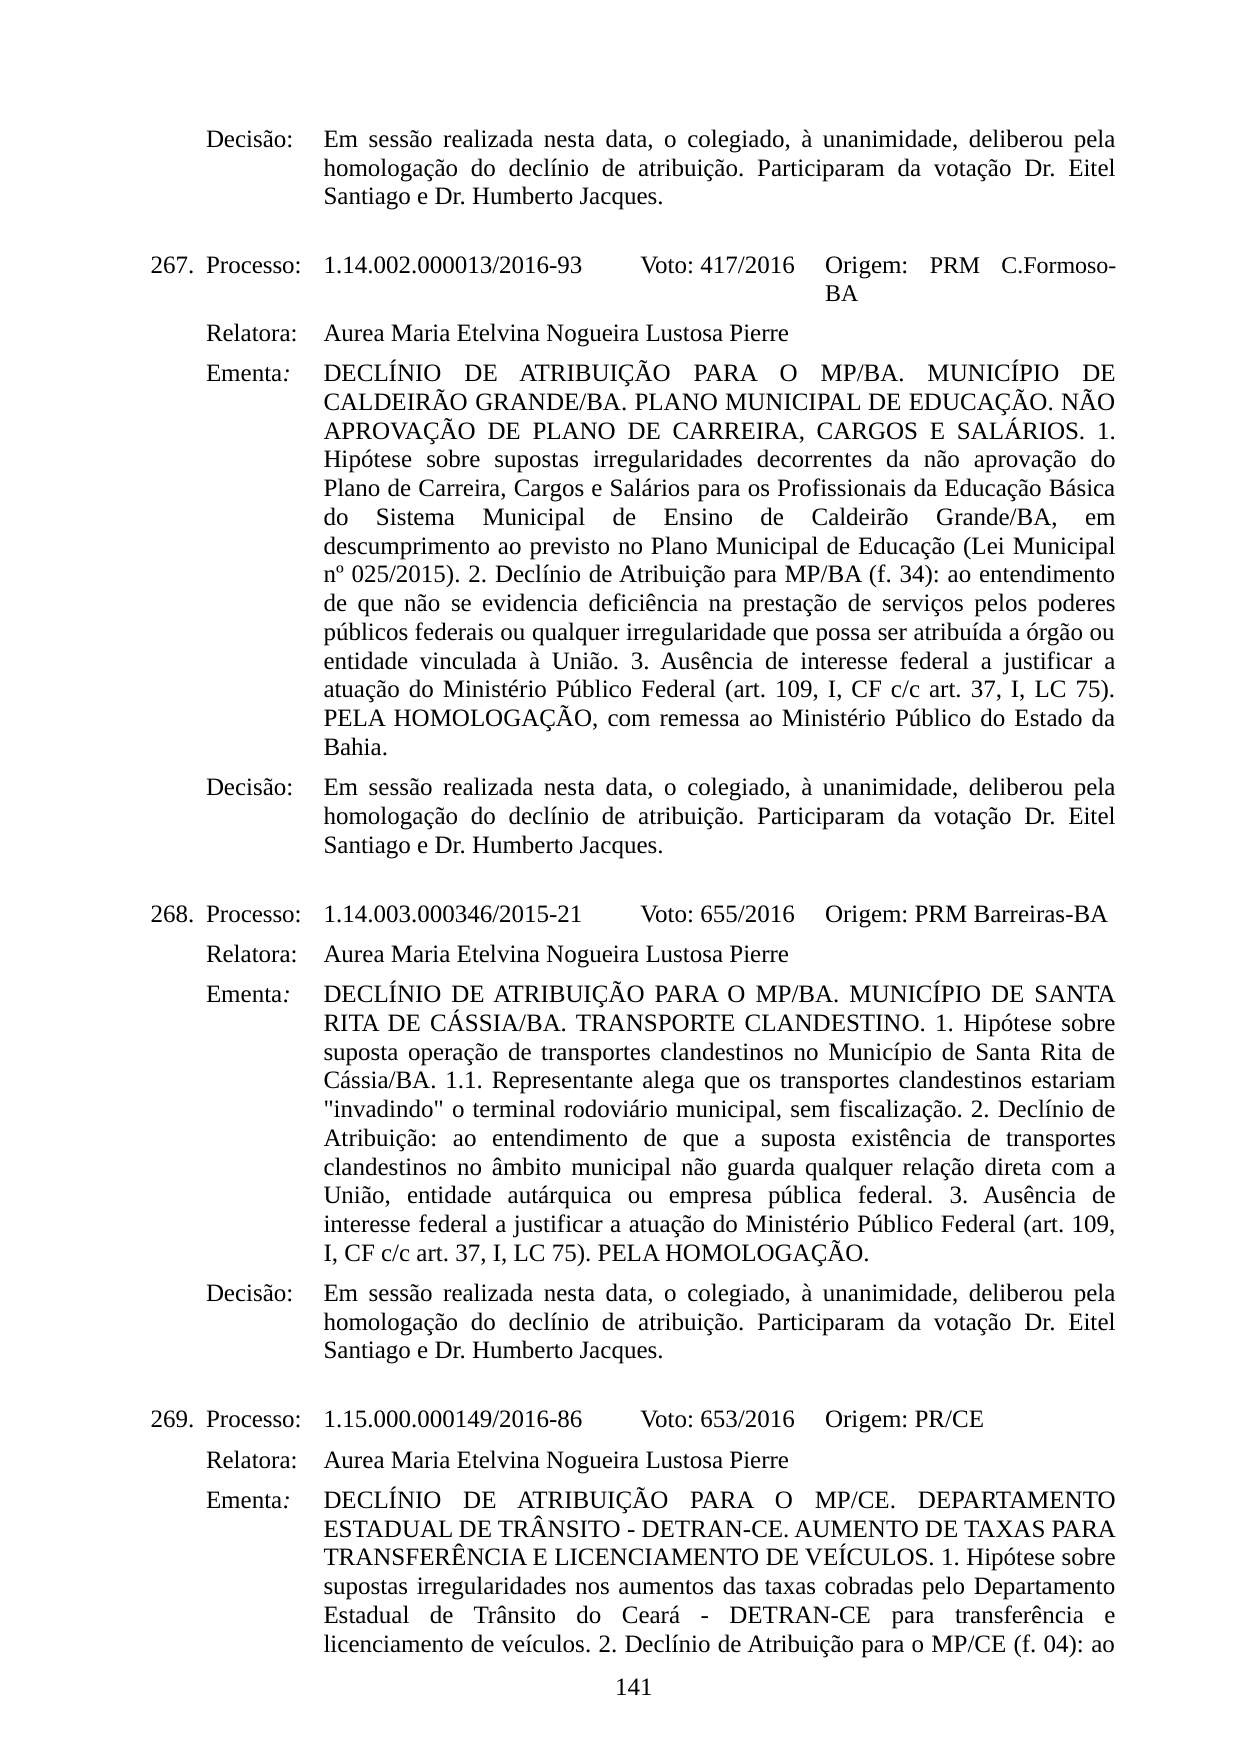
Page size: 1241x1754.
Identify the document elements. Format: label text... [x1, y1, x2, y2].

table_header Origem: PRM C.Formoso-BA [819, 245, 1122, 312]
table_cell Relatora: [200, 313, 318, 353]
table_cell Relatora: [200, 933, 318, 973]
table_header Processo: [200, 245, 318, 312]
table_cell [145, 118, 200, 216]
table_cell Aurea Maria Etelvina Nogueira Lustosa Pierre [318, 933, 1122, 973]
table_header 1.14.003.000346/2015-21 [318, 893, 634, 933]
table_cell [145, 974, 200, 1272]
table_header Origem: PRM Barreiras-BA [819, 893, 1122, 933]
table_cell Relatora: [200, 1439, 318, 1479]
table_cell [145, 1273, 200, 1370]
table_cell Decisão: [200, 118, 318, 216]
table_header Voto: 653/2016 [635, 1399, 819, 1439]
table_cell Em sessão realizada nesta data, o colegiado, à unanimidade, deliberou pela homologação do declínio de atribuição. Participaram da votação Dr. Eitel Santiago e Dr. Humberto Jacques. [318, 1273, 1122, 1370]
table_cell Ementa: [200, 974, 318, 1272]
table_header Processo: [200, 1399, 318, 1439]
table_cell Ementa: [200, 353, 318, 767]
table_cell [145, 353, 200, 767]
table_header 1.14.002.000013/2016-93 [318, 245, 634, 312]
table_cell Em sessão realizada nesta data, o colegiado, à unanimidade, deliberou pela homologação do declínio de atribuição. Participaram da votação Dr. Eitel Santiago e Dr. Humberto Jacques. [318, 767, 1122, 864]
table_cell [145, 313, 200, 353]
table_cell DECLÍNIO DE ATRIBUIÇÃO PARA O MP/CE. DEPARTAMENTO ESTADUAL DE TRÂNSITO - DETRAN-CE. AUMENTO DE TAXAS PARA TRANSFERÊNCIA E LICENCIAMENTO DE VEÍCULOS. 1. Hipótese sobre supostas irregularidades nos aumentos das taxas cobradas pelo Departamento Estadual de Trânsito do Ceará - DETRAN-CE para transferência e licenciamento de veículos. 2. Declínio de Atribuição para o MP/CE (f. 04): ao [318, 1479, 1122, 1663]
table_cell Aurea Maria Etelvina Nogueira Lustosa Pierre [318, 313, 1122, 353]
table_header Origem: PR/CE [819, 1399, 1122, 1439]
table_cell [145, 1479, 200, 1663]
table_header 1.15.000.000149/2016-86 [318, 1399, 634, 1439]
table_header 269. [145, 1399, 200, 1439]
table_header 267. [145, 245, 200, 312]
table_header Voto: 655/2016 [635, 893, 819, 933]
table_cell Decisão: [200, 767, 318, 864]
table_cell Decisão: [200, 1273, 318, 1370]
table_cell Ementa: [200, 1479, 318, 1663]
table_cell DECLÍNIO DE ATRIBUIÇÃO PARA O MP/BA. MUNICÍPIO DE CALDEIRÃO GRANDE/BA. PLANO MUNICIPAL DE EDUCAÇÃO. NÃO APROVAÇÃO DE PLANO DE CARREIRA, CARGOS E SALÁRIOS. 1. Hipótese sobre supostas irregularidades decorrentes da não aprovação do Plano de Carreira, Cargos e Salários para os Profissionais da Educação Básica do Sistema Municipal de Ensino de Caldeirão Grande/BA, em descumprimento ao previsto no Plano Municipal de Educação (Lei Municipal nº 025/2015). 2. Declínio de Atribuição para MP/BA (f. 34): ao entendimento de que não se evidencia deficiência na prestação de serviços pelos poderes públicos federais ou qualquer irregularidade que possa ser atribuída a órgão ou entidade vinculada à União. 3. Ausência de interesse federal a justificar a atuação do Ministério Público Federal (art. 109, I, CF c/c art. 37, I, LC 75). PELA HOMOLOGAÇÃO, com remessa ao Ministério Público do Estado da Bahia. [318, 353, 1122, 767]
table_cell DECLÍNIO DE ATRIBUIÇÃO PARA O MP/BA. MUNICÍPIO DE SANTA RITA DE CÁSSIA/BA. TRANSPORTE CLANDESTINO. 1. Hipótese sobre suposta operação de transportes clandestinos no Município de Santa Rita de Cássia/BA. 1.1. Representante alega que os transportes clandestinos estariam "invadindo" o terminal rodoviário municipal, sem fiscalização. 2. Declínio de Atribuição: ao entendimento de que a suposta existência de transportes clandestinos no âmbito municipal não guarda qualquer relação direta com a União, entidade autárquica ou empresa pública federal. 3. Ausência de interesse federal a justificar a atuação do Ministério Público Federal (art. 109, I, CF c/c art. 37, I, LC 75). PELA HOMOLOGAÇÃO. [318, 974, 1122, 1272]
table_header 268. [145, 893, 200, 933]
table_cell [145, 1439, 200, 1479]
table_cell Em sessão realizada nesta data, o colegiado, à unanimidade, deliberou pela homologação do declínio de atribuição. Participaram da votação Dr. Eitel Santiago e Dr. Humberto Jacques. [318, 118, 1122, 216]
table_cell [145, 933, 200, 973]
table_cell [145, 767, 200, 864]
table_header Processo: [200, 893, 318, 933]
table_cell Aurea Maria Etelvina Nogueira Lustosa Pierre [318, 1439, 1122, 1479]
table_header Voto: 417/2016 [635, 245, 819, 312]
